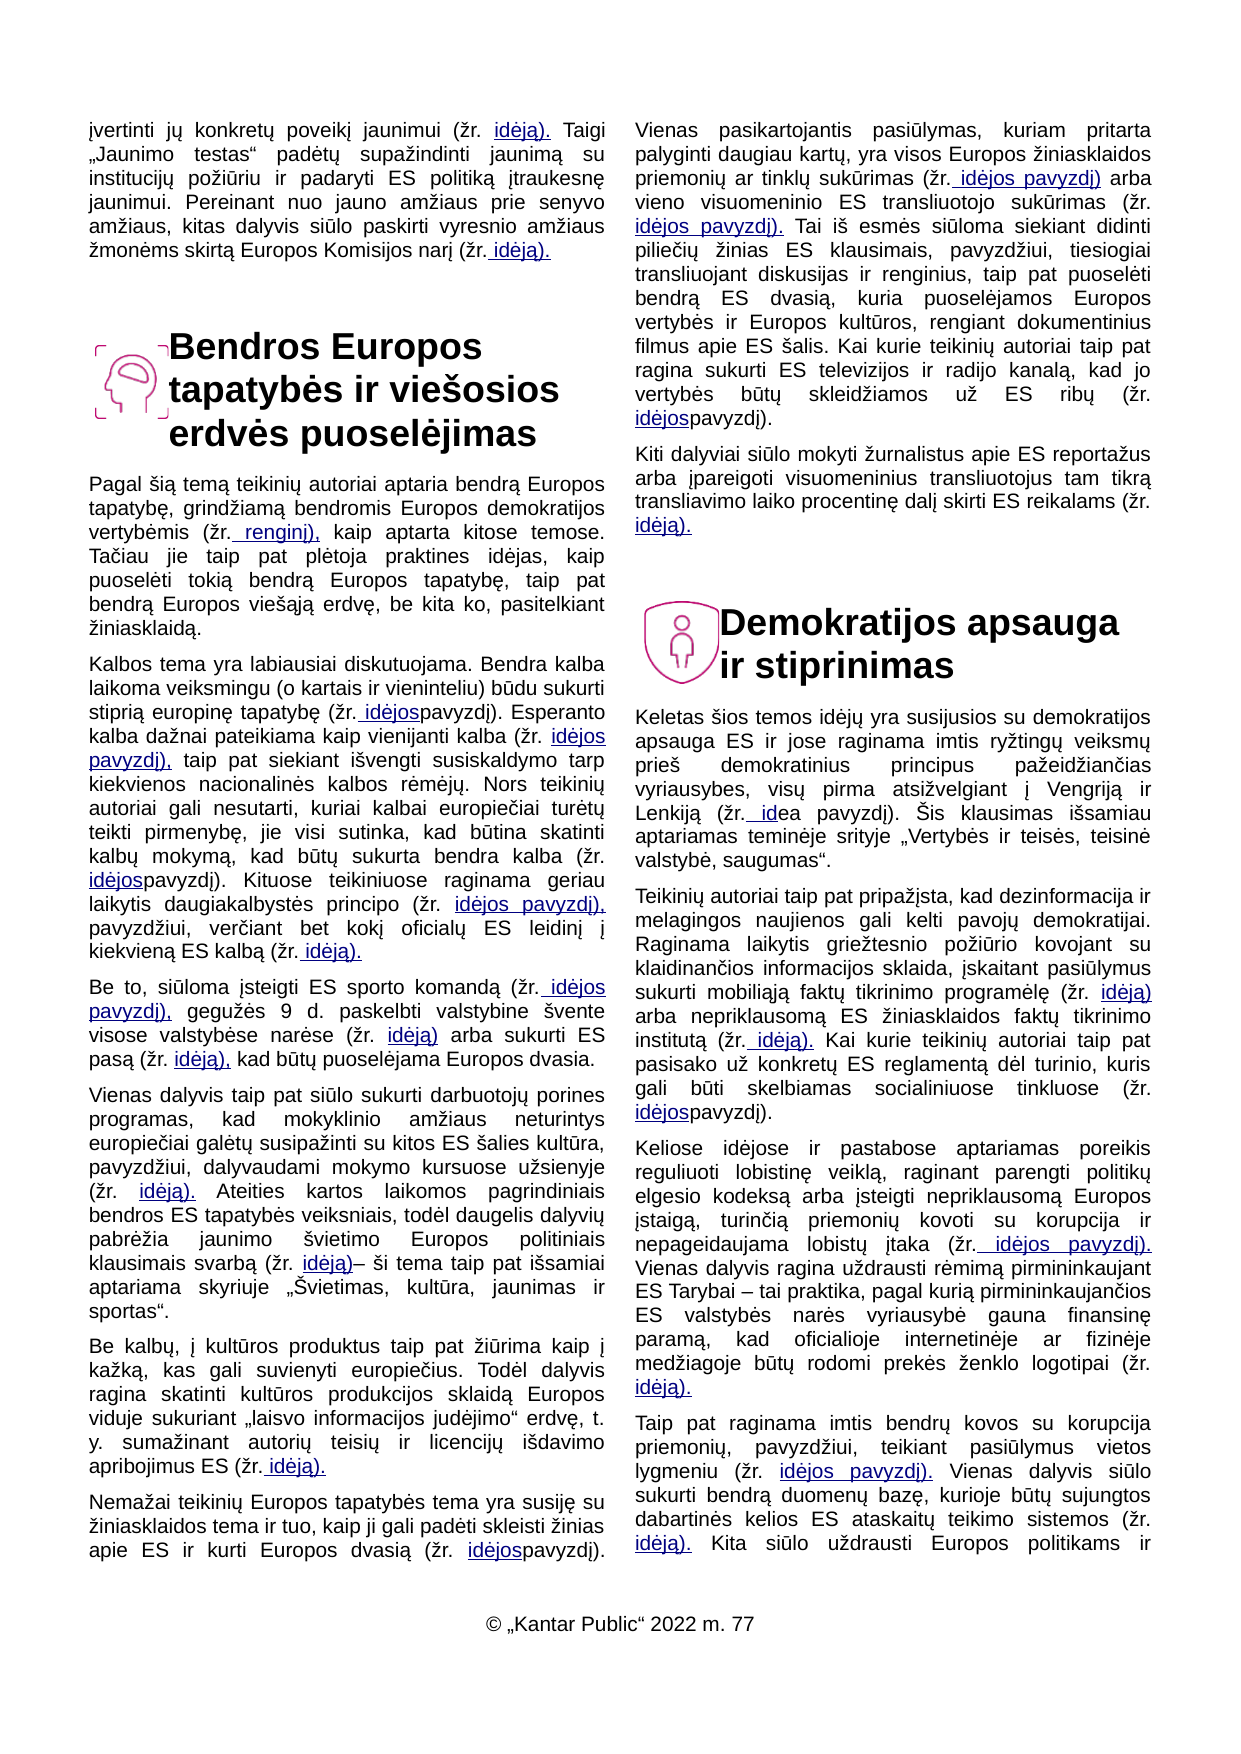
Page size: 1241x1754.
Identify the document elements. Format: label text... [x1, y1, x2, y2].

subtitle Demokratijos apsauga ir stiprinimas [635, 600, 1152, 686]
text Vienas pasikartojantis pasiūlymas, kuriam pritarta palyginti daugiau kartų, yra visos Europos žiniasklaidos priemonių ar tinklų sukūrimas (žr. idėjos pavyzdį) arba vieno visuomeninio ES transliuotojo sukūrimas (žr. idėjos pavyzdį). Tai iš esmės siūloma siekiant didinti piliečių žinias ES klausimais, pavyzdžiui, tiesiogiai transliuojant diskusijas ir renginius, taip pat puoselėti bendrą ES dvasią, kuria puoselėjamos Europos vertybės ir Europos kultūros, rengiant dokumentinius filmus apie ES šalis. Kai kurie teikinių autoriai taip pat ragina sukurti ES televizijos ir radijo kanalą, kad jo vertybės būtų skleidžiamos už ES ribų (žr. idėjospavyzdį). [635, 118, 1152, 429]
text Taip pat raginama imtis bendrų kovos su korupcija priemonių, pavyzdžiui, teikiant pasiūlymus vietos lygmeniu (žr. idėjos pavyzdį). Vienas dalyvis siūlo sukurti bendrą duomenų bazę, kurioje būtų sujungtos dabartinės kelios ES ataskaitų teikimo sistemos (žr. idėją). Kita siūlo uždrausti Europos politikams ir [635, 1411, 1152, 1555]
text Keliose idėjose ir pastabose aptariamas poreikis reguliuoti lobistinę veiklą, raginant parengti politikų elgesio kodeksą arba įsteigti nepriklausomą Europos įstaigą, turinčią priemonių kovoti su korupcija ir nepageidaujama lobistų įtaka (žr. idėjos pavyzdį). Vienas dalyvis ragina uždrausti rėmimą pirmininkaujant ES Tarybai – tai praktika, pagal kurią pirmininkaujančios ES valstybės narės vyriausybė gauna finansinę paramą, kad oficialioje internetinėje ar fizinėje medžiagoje būtų rodomi prekės ženklo logotipai (žr. idėją). [635, 1136, 1152, 1399]
text Pagal šią temą teikinių autoriai aptaria bendrą Europos tapatybę, grindžiamą bendromis Europos demokratijos vertybėmis (žr. renginį), kaip aptarta kitose temose. Tačiau jie taip pat plėtoja praktines idėjas, kaip puoselėti tokią bendrą Europos tapatybę, taip pat bendrą Europos viešąją erdvę, be kita ko, pasitelkiant žiniasklaidą. [88, 472, 605, 640]
text Kiti dalyviai siūlo mokyti žurnalistus apie ES reportažus arba įpareigoti visuomeninius transliuotojus tam tikrą transliavimo laiko procentinę dalį skirti ES reikalams (žr. idėją). [635, 441, 1152, 537]
text Nemažai teikinių Europos tapatybės tema yra susiję su žiniasklaidos tema ir tuo, kaip ji gali padėti skleisti žinias apie ES ir kurti Europos dvasią (žr. idėjospavyzdį). [88, 1490, 605, 1562]
subtitle Bendros Europos tapatybės ir viešosios erdvės puoselėjimas [88, 324, 605, 454]
text Be to, siūloma įsteigti ES sporto komandą (žr. idėjos pavyzdį), gegužės 9 d. paskelbti valstybine švente visose valstybėse narėse (žr. idėją) arba sukurti ES pasą (žr. idėją), kad būtų puoselėjama Europos dvasia. [88, 975, 605, 1071]
text Be kalbų, į kultūros produktus taip pat žiūrima kaip į kažką, kas gali suvienyti europiečius. Todėl dalyvis ragina skatinti kultūros produkcijos sklaidą Europos viduje sukuriant „laisvo informacijos judėjimo“ erdvę, t. y. sumažinant autorių teisių ir licencijų išdavimo apribojimus ES (žr. idėją). [88, 1334, 605, 1478]
text Vienas dalyvis taip pat siūlo sukurti darbuotojų porines programas, kad mokyklinio amžiaus neturintys europiečiai galėtų susipažinti su kitos ES šalies kultūra, pavyzdžiui, dalyvaudami mokymo kursuose užsienyje (žr. idėją). Ateities kartos laikomos pagrindiniais bendros ES tapatybės veiksniais, todėl daugelis dalyvių pabrėžia jaunimo švietimo Europos politiniais klausimais svarbą (žr. idėją)– ši tema taip pat išsamiai aptariama skyriuje „Švietimas, kultūra, jaunimas ir sportas“. [88, 1083, 605, 1322]
text Keletas šios temos idėjų yra susijusios su demokratijos apsauga ES ir jose raginama imtis ryžtingų veiksmų prieš demokratinius principus pažeidžiančias vyriausybes, visų pirma atsižvelgiant į Vengriją ir Lenkiją (žr. idea pavyzdį). Šis klausimas išsamiau aptariamas teminėje srityje „Vertybės ir teisės, teisinė valstybė, saugumas“. [635, 704, 1152, 872]
text Teikinių autoriai taip pat pripažįsta, kad dezinformacija ir melagingos naujienos gali kelti pavojų demokratijai. Raginama laikytis griežtesnio požiūrio kovojant su klaidinančios informacijos sklaida, įskaitant pasiūlymus sukurti mobiliąją faktų tikrinimo programėlę (žr. idėją) arba nepriklausomą ES žiniasklaidos faktų tikrinimo institutą (žr. idėją). Kai kurie teikinių autoriai taip pat pasisako už konkretų ES reglamentą dėl turinio, kuris gali būti skelbiamas socialiniuose tinkluose (žr. idėjospavyzdį). [635, 884, 1152, 1124]
picture [95, 345, 169, 419]
text Kalbos tema yra labiausiai diskutuojama. Bendra kalba laikoma veiksmingu (o kartais ir vieninteliu) būdu sukurti stiprią europinę tapatybę (žr. idėjospavyzdį). Esperanto kalba dažnai pateikiama kaip vienijanti kalba (žr. idėjos pavyzdį), taip pat siekiant išvengti susiskaldymo tarp kiekvienos nacionalinės kalbos rėmėjų. Nors teikinių autoriai gali nesutarti, kuriai kalbai europiečiai turėtų teikti pirmenybę, jie visi sutinka, kad būtina skatinti kalbų mokymą, kad būtų sukurta bendra kalba (žr. idėjospavyzdį). Kituose teikiniuose raginama geriau laikytis daugiakalbystės principo (žr. idėjos pavyzdį), pavyzdžiui, verčiant bet kokį oficialų ES leidinį į kiekvieną ES kalbą (žr. idėją). [88, 652, 605, 963]
picture [644, 601, 720, 684]
text įvertinti jų konkretų poveikį jaunimui (žr. idėją). Taigi „Jaunimo testas“ padėtų supažindinti jaunimą su institucijų požiūriu ir padaryti ES politiką įtraukesnę jaunimui. Pereinant nuo jauno amžiaus prie senyvo amžiaus, kitas dalyvis siūlo paskirti vyresnio amžiaus žmonėms skirtą Europos Komisijos narį (žr. idėją). [88, 118, 605, 262]
